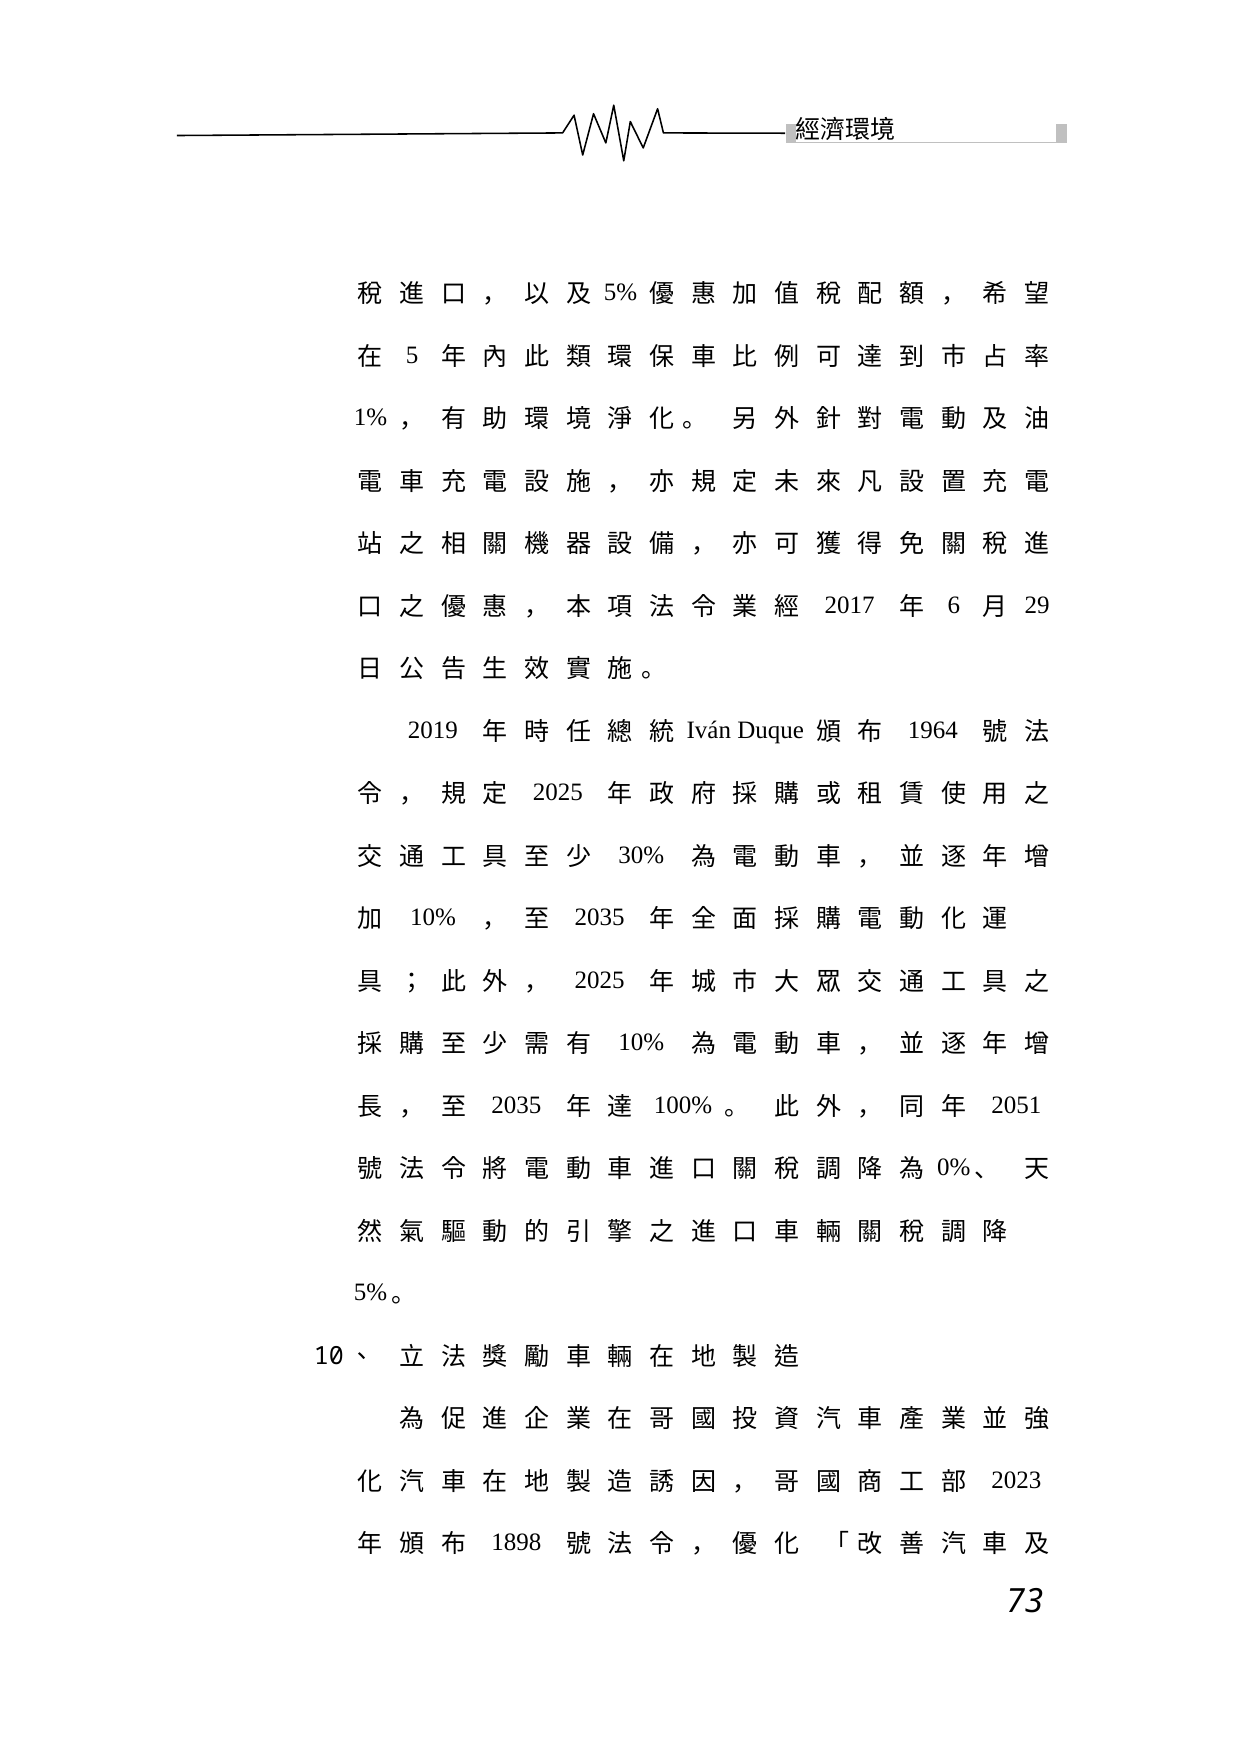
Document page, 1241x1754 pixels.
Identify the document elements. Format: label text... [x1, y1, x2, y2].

text 10、立法獎勵車輛在地製造 [281, 1313, 1058, 1375]
text 2019年時任總統Iván Duque頒布1964號法令，規定2025年政府採購或租賃使用之交通工具至少30%為電動車，並逐年增加10%，至2035年全面採購電動化運具；此外，2025年城市大眾交通工具之採購至少需有10%為電動車，並逐年增長，至2035年達100%。此外，同年2051號法令將電動車進口關稅調降為0%、天然氣驅動的引擎之進口車輛關稅調降5%。 [330, 688, 1058, 1313]
text 稅進口，以及5%優惠加值稅配額，希望在5年內此類環保車比例可達到市占率1%，有助環境淨化。另外針對電動及油電車充電設施，亦規定未來凡設置充電站之相關機器設備，亦可獲得免關稅進口之優惠，本項法令業經2017年6月29日公告生效實施。 [330, 250, 1058, 688]
text 為促進企業在哥國投資汽車產業並強化汽車在地製造誘因，哥國商工部2023年頒布1898號法令，優化「改善汽車及 [330, 1375, 1058, 1563]
